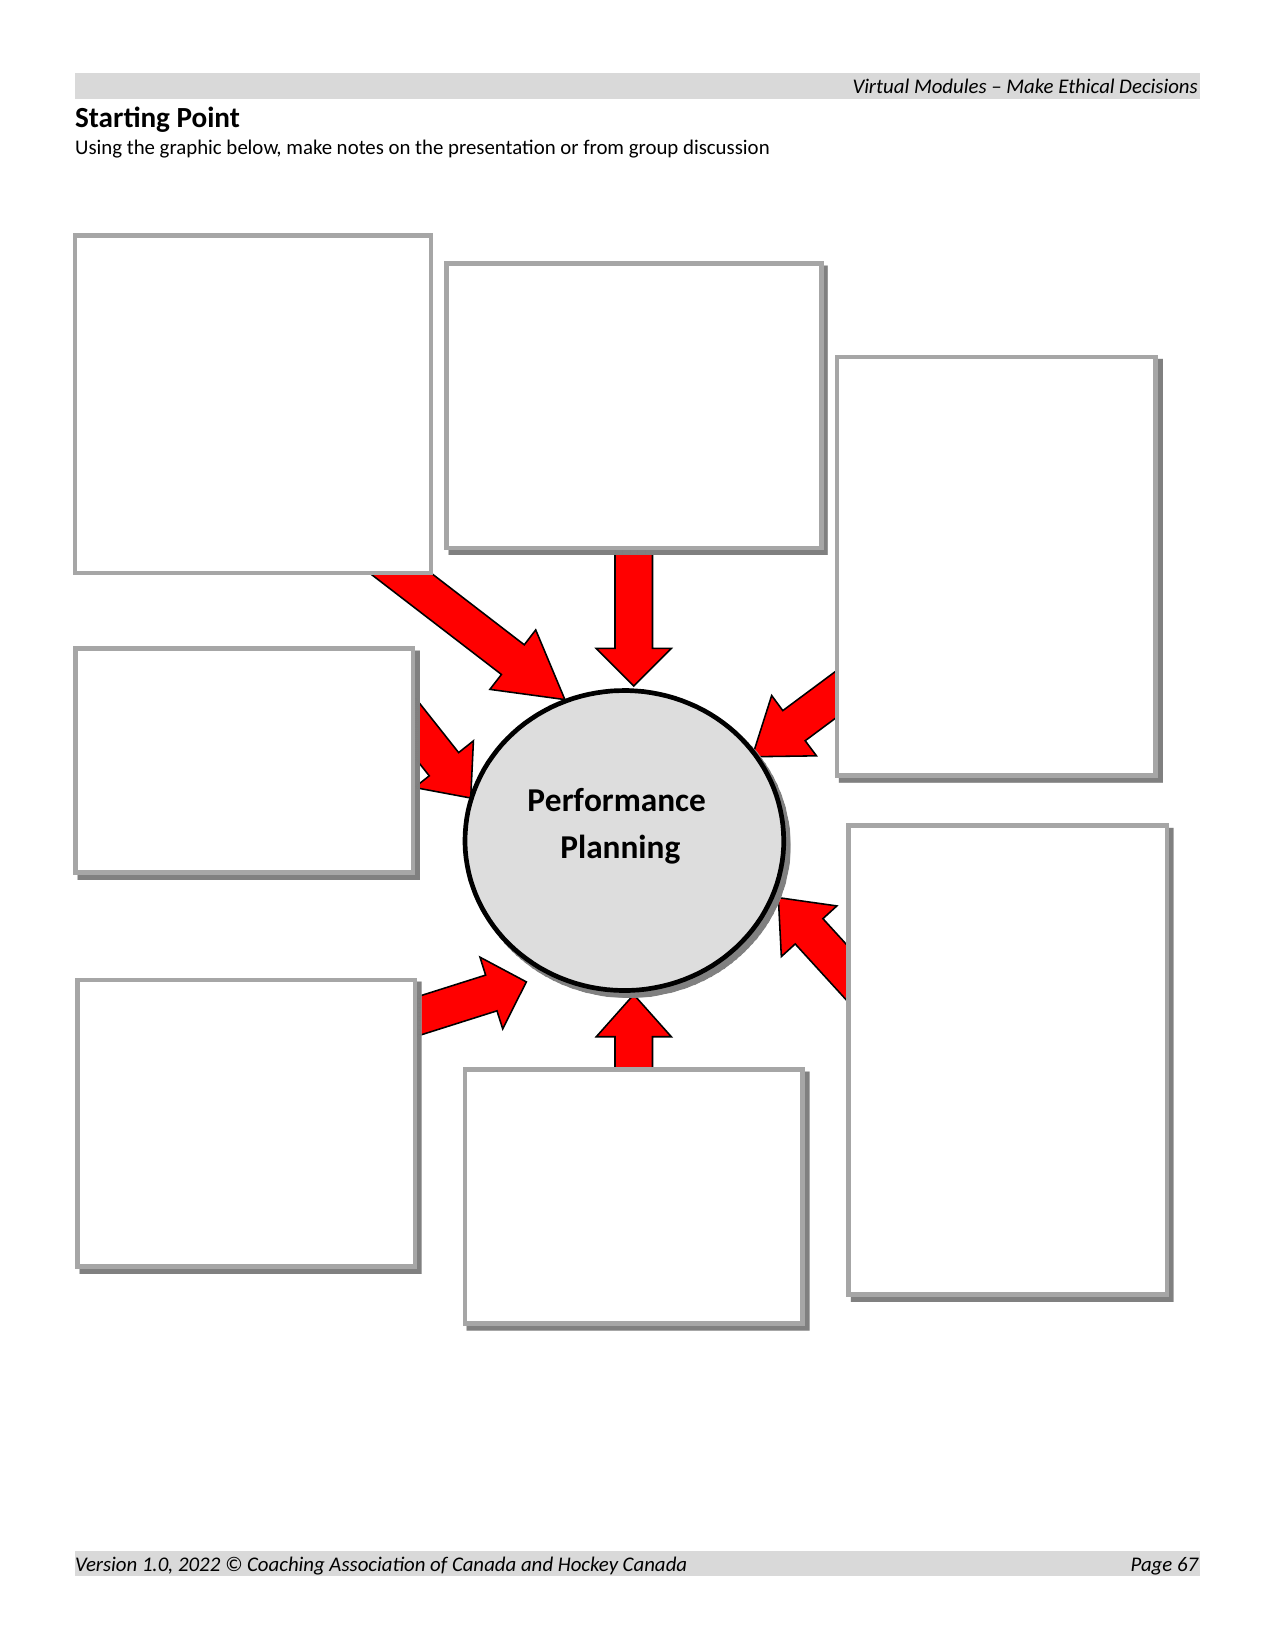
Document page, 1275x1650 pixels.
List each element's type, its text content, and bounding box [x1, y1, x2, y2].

text Starting Point [75, 99, 1200, 134]
text Using the graphic below, make notes on the presentation or from group discussion [75, 134, 1200, 160]
